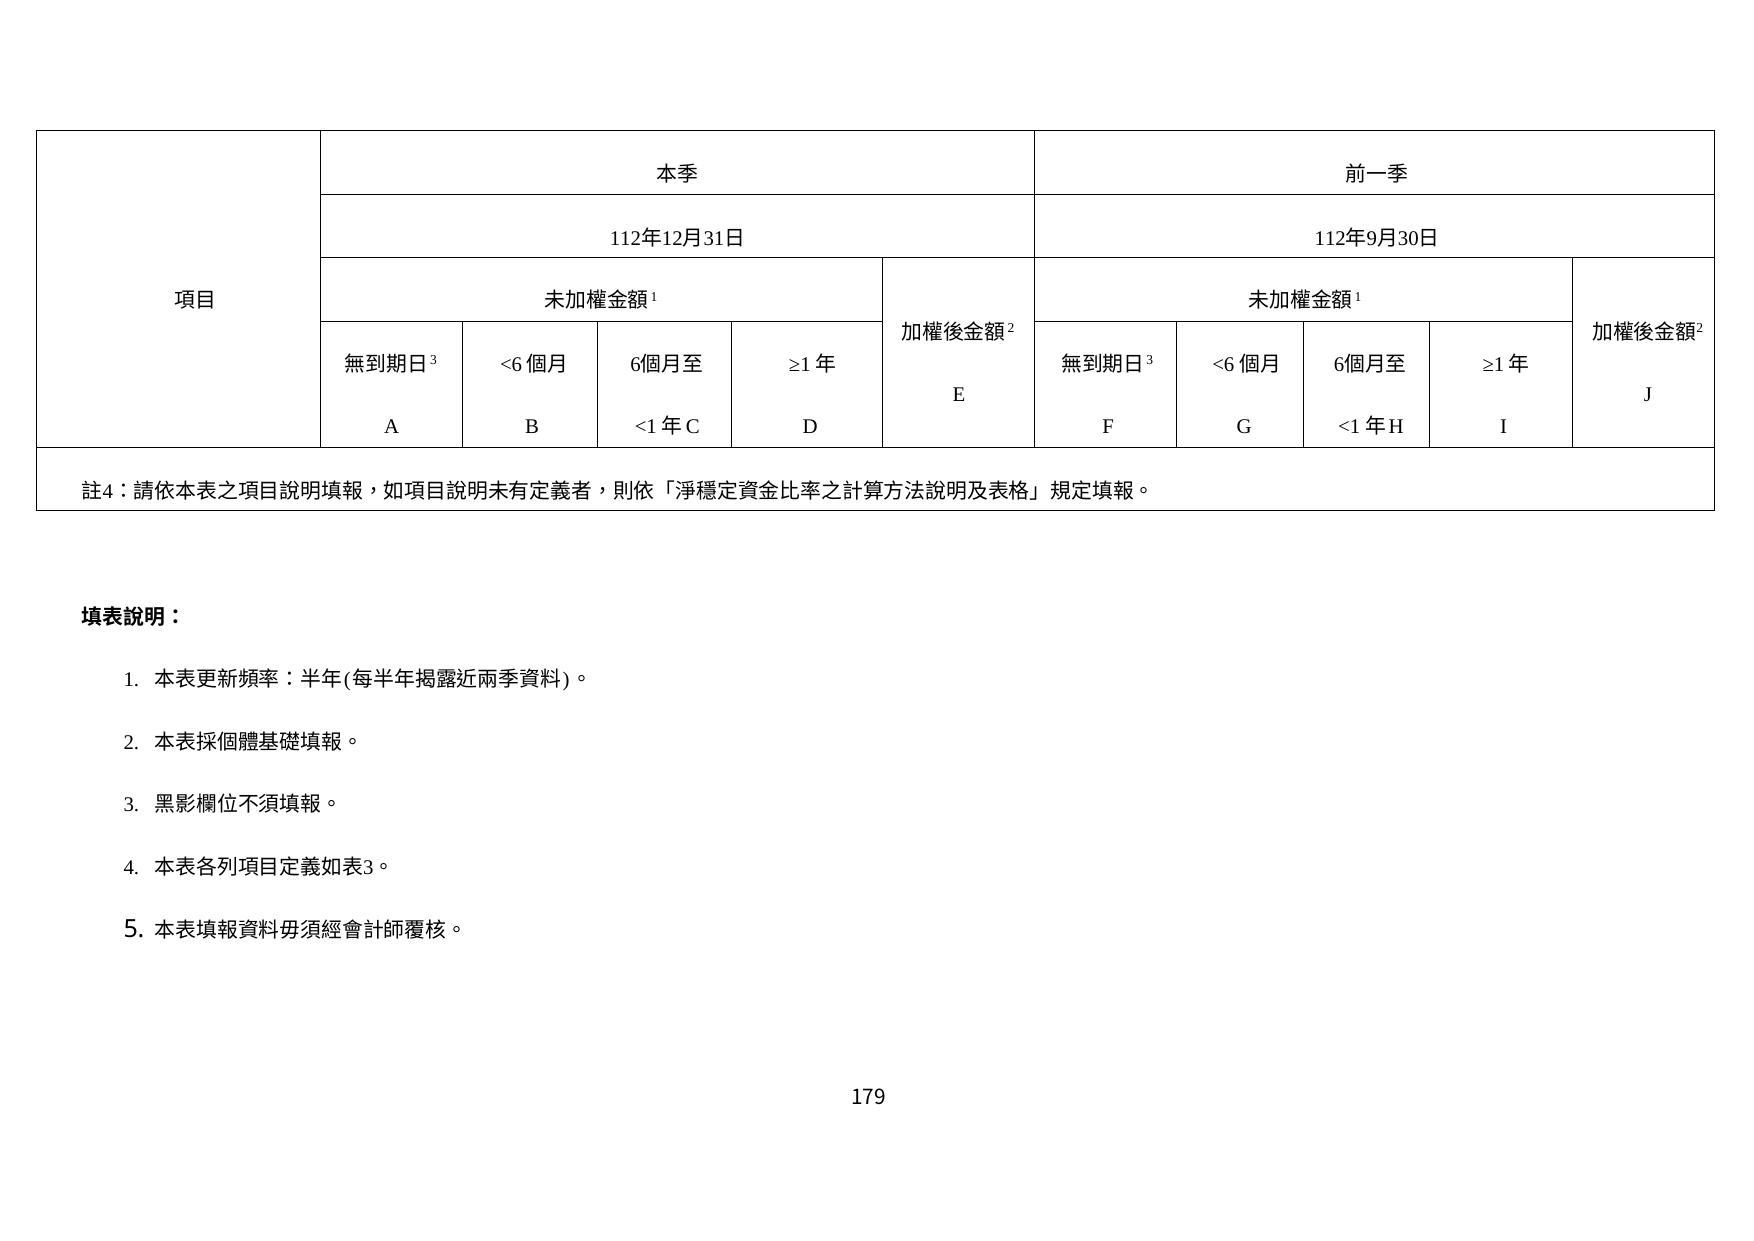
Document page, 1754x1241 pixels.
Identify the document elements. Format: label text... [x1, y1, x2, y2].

table_cell 6個月至 <1年H [1304, 322, 1429, 447]
table_header 本季 [321, 131, 1034, 193]
table_cell 112年9月30日 [1035, 195, 1714, 257]
table_cell 未加權金額1 [1035, 258, 1572, 321]
list 本表填報資料毋須經會計師覆核。 [119, 886, 1654, 949]
list 本表採個體基礎填報。 [119, 699, 1654, 761]
list 本表各列項目定義如表3。 [119, 824, 1654, 886]
table_cell 無到期日3 A [321, 322, 462, 447]
list 黑影欄位不須填報。 [119, 761, 1654, 824]
table_cell 註4：請依本表之項目說明填報，如項目說明未有定義者，則依「淨穩定資金比率之計算方法說明及表格」規定填報。 [37, 448, 1714, 510]
table_header 前一季 [1035, 131, 1714, 193]
table_cell 無到期日3 F [1035, 322, 1176, 447]
text 填表說明： [82, 574, 1654, 636]
table_cell 加權後金額2 E [883, 258, 1034, 447]
table_cell ≥1年 D [732, 322, 882, 447]
table_cell 112年12月31日 [321, 195, 1034, 257]
list 本表更新頻率：半年(每半年揭露近兩季資料)。 [119, 636, 1654, 699]
table_cell <6個月 B [463, 322, 597, 447]
table_cell ≥1年 I [1430, 322, 1572, 447]
table_cell 加權後金額2 J [1573, 258, 1714, 447]
table_header 項目 [37, 131, 320, 447]
table_cell 6個月至 <1年C [598, 322, 731, 447]
table_cell <6個月 G [1177, 322, 1303, 447]
table_cell 未加權金額1 [321, 258, 882, 321]
